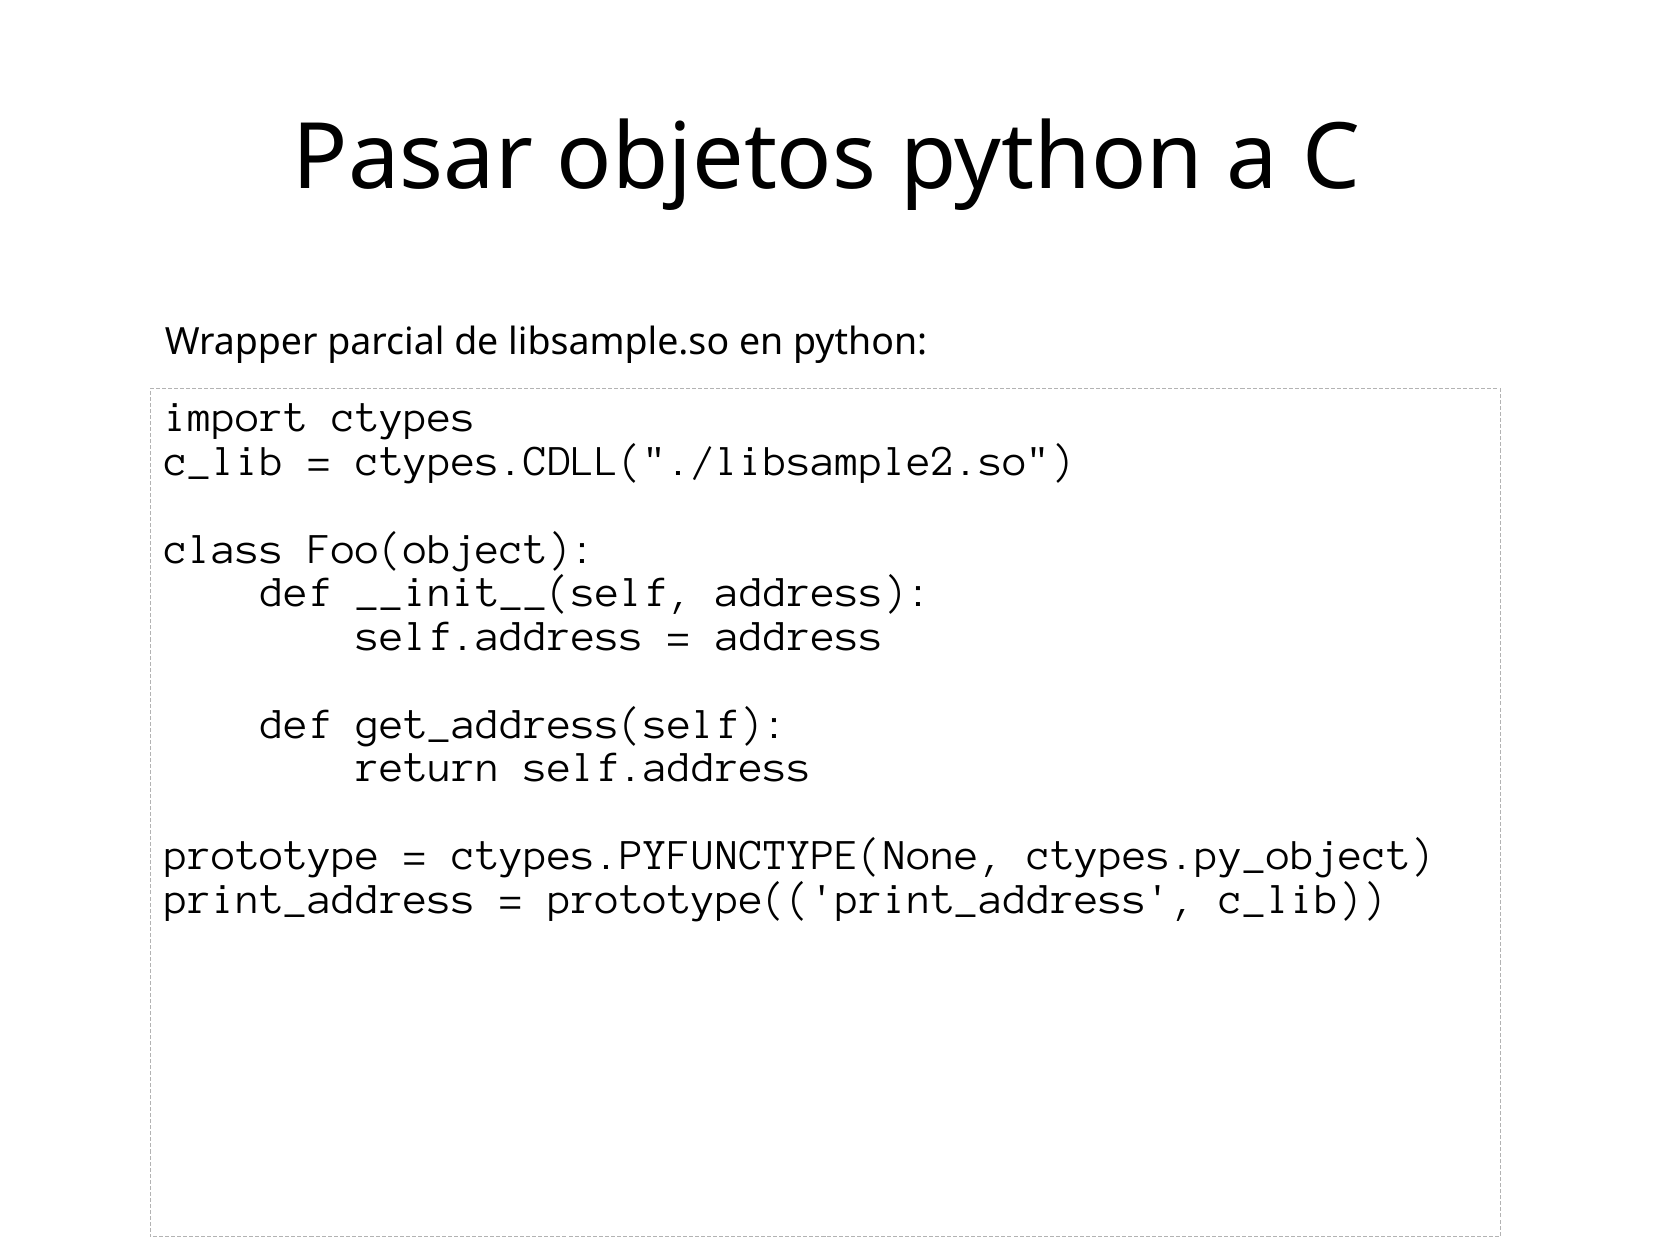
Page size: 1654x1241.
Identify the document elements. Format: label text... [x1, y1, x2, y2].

text_box import ctypes c_lib = ctypes.CDLL("./libsample2.so") class Foo(object): def __init__(self, address): self.address = address def get_address(self): return self.address prototype = ctypes.PYFUNCTYPE(None, ctypes.py_object) print_address = prototype(('print_address', c_lib)) [150, 388, 1501, 929]
text_box Wrapper parcial de libsample.so en python: [150, 307, 872, 367]
title Pasar objetos python a C [82, 49, 1571, 257]
